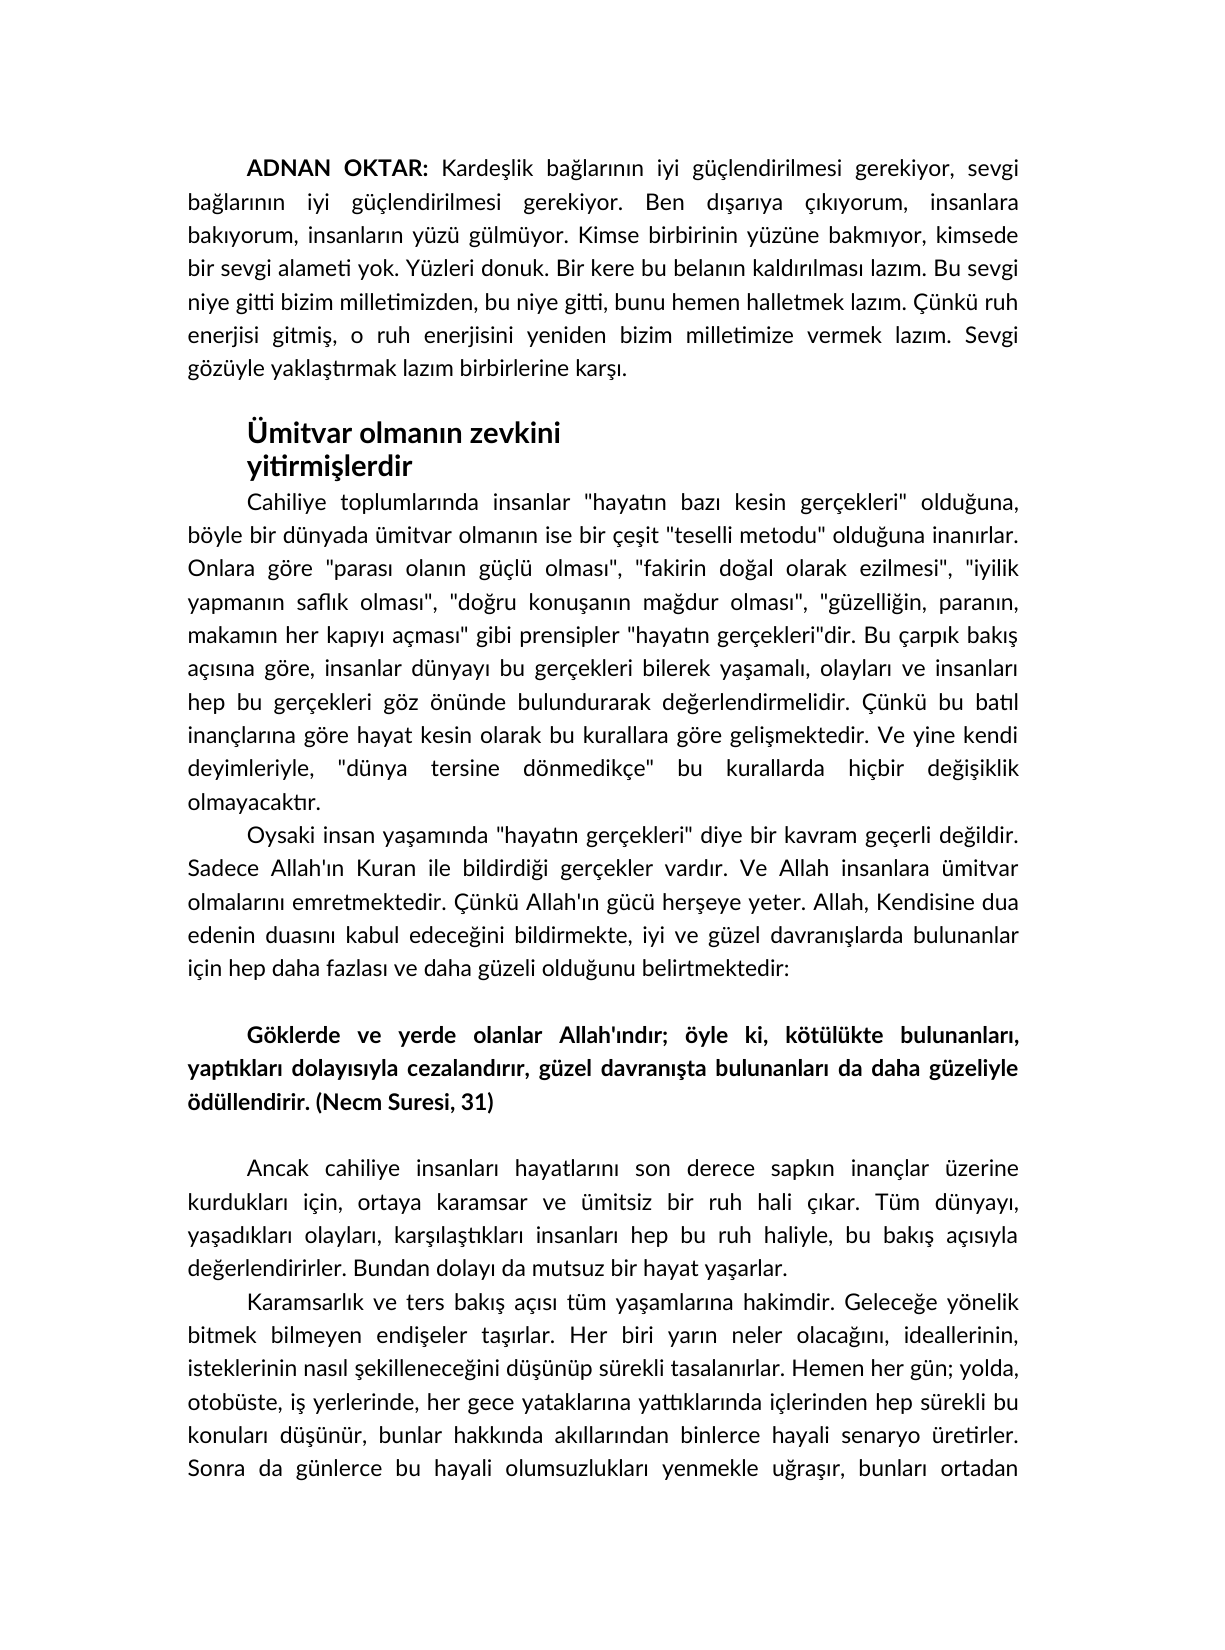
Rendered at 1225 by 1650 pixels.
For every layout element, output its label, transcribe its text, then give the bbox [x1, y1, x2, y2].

text Ümitvar olmanın zevkini [187, 417, 1020, 450]
text Karamsarlık ve ters bakış açısı tüm yaşamlarına hakimdir. Geleceğe yönelik bitmek bilmeyen endişeler taşırlar. Her biri yarın neler olacağını, ideallerinin, isteklerinin nasıl şekilleneceğini düşünüp sürekli tasalanırlar. Hemen her gün; yolda, otobüste, iş yerlerinde, her gece yataklarına yattıklarında içlerinden hep sürekli bu konuları düşünür, bunlar hakkında akıllarından binlerce hayali senaryo üretirler. Sonra da günlerce bu hayali olumsuzlukları yenmekle uğraşır, bunları ortadan [187, 1283, 1020, 1483]
text Oysaki insan yaşamında "hayatın gerçekleri" diye bir kavram geçerli değildir. Sadece Allah'ın Kuran ile bildirdiği gerçekler vardır. Ve Allah insanlara ümitvar olmalarını emretmektedir. Çünkü Allah'ın gücü herşeye yeter. Allah, Kendisine dua edenin duasını kabul edeceğini bildirmekte, iyi ve güzel davranışlarda bulunanlar için hep daha fazlası ve daha güzeli olduğunu belirtmektedir: [187, 817, 1020, 983]
text yitirmişlerdir [187, 450, 1020, 483]
text Cahiliye toplumlarında insanlar "hayatın bazı kesin gerçekleri" olduğuna, böyle bir dünyada ümitvar olmanın ise bir çeşit "teselli metodu" olduğuna inanırlar. Onlara göre "parası olanın güçlü olması", "fakirin doğal olarak ezilmesi", "iyilik yapmanın saflık olması", "doğru konuşanın mağdur olması", "güzelliğin, paranın, makamın her kapıyı açması" gibi prensipler "hayatın gerçekleri"dir. Bu çarpık bakış açısına göre, insanlar dünyayı bu gerçekleri bilerek yaşamalı, olayları ve insanları hep bu gerçekleri göz önünde bulundurarak değerlendirmelidir. Çünkü bu batıl inançlarına göre hayat kesin olarak bu kurallara göre gelişmektedir. Ve yine kendi deyimleriyle, "dünya tersine dönmedikçe" bu kurallarda hiçbir değişiklik olmayacaktır. [187, 483, 1020, 817]
text Ancak cahiliye insanları hayatlarını son derece sapkın inançlar üzerine kurdukları için, ortaya karamsar ve ümitsiz bir ruh hali çıkar. Tüm dünyayı, yaşadıkları olayları, karşılaştıkları insanları hep bu ruh haliyle, bu bakış açısıyla değerlendirirler. Bundan dolayı da mutsuz bir hayat yaşarlar. [187, 1150, 1020, 1283]
text Göklerde ve yerde olanlar Allah'ındır; öyle ki, kötülükte bulunanları, yaptıkları dolayısıyla cezalandırır, güzel davranışta bulunanları da daha güzeliyle ödüllendirir. (Necm Suresi, 31) [187, 1017, 1020, 1117]
text Adnan Oktar: Kardeşlik bağlarının iyi güçlendirilmesi gerekiyor, sevgi bağlarının iyi güçlendirilmesi gerekiyor. Ben dışarıya çıkıyorum, insanlara bakıyorum, insanların yüzü gülmüyor. Kimse birbirinin yüzüne bakmıyor, kimsede bir sevgi alameti yok. Yüzleri donuk. Bir kere bu belanın kaldırılması lazım. Bu sevgi niye gitti bizim milletimizden, bu niye gitti, bunu hemen halletmek lazım. Çünkü ruh enerjisi gitmiş, o ruh enerjisini yeniden bizim milletimize vermek lazım. Sevgi gözüyle yaklaştırmak lazım birbirlerine karşı. [187, 150, 1020, 383]
